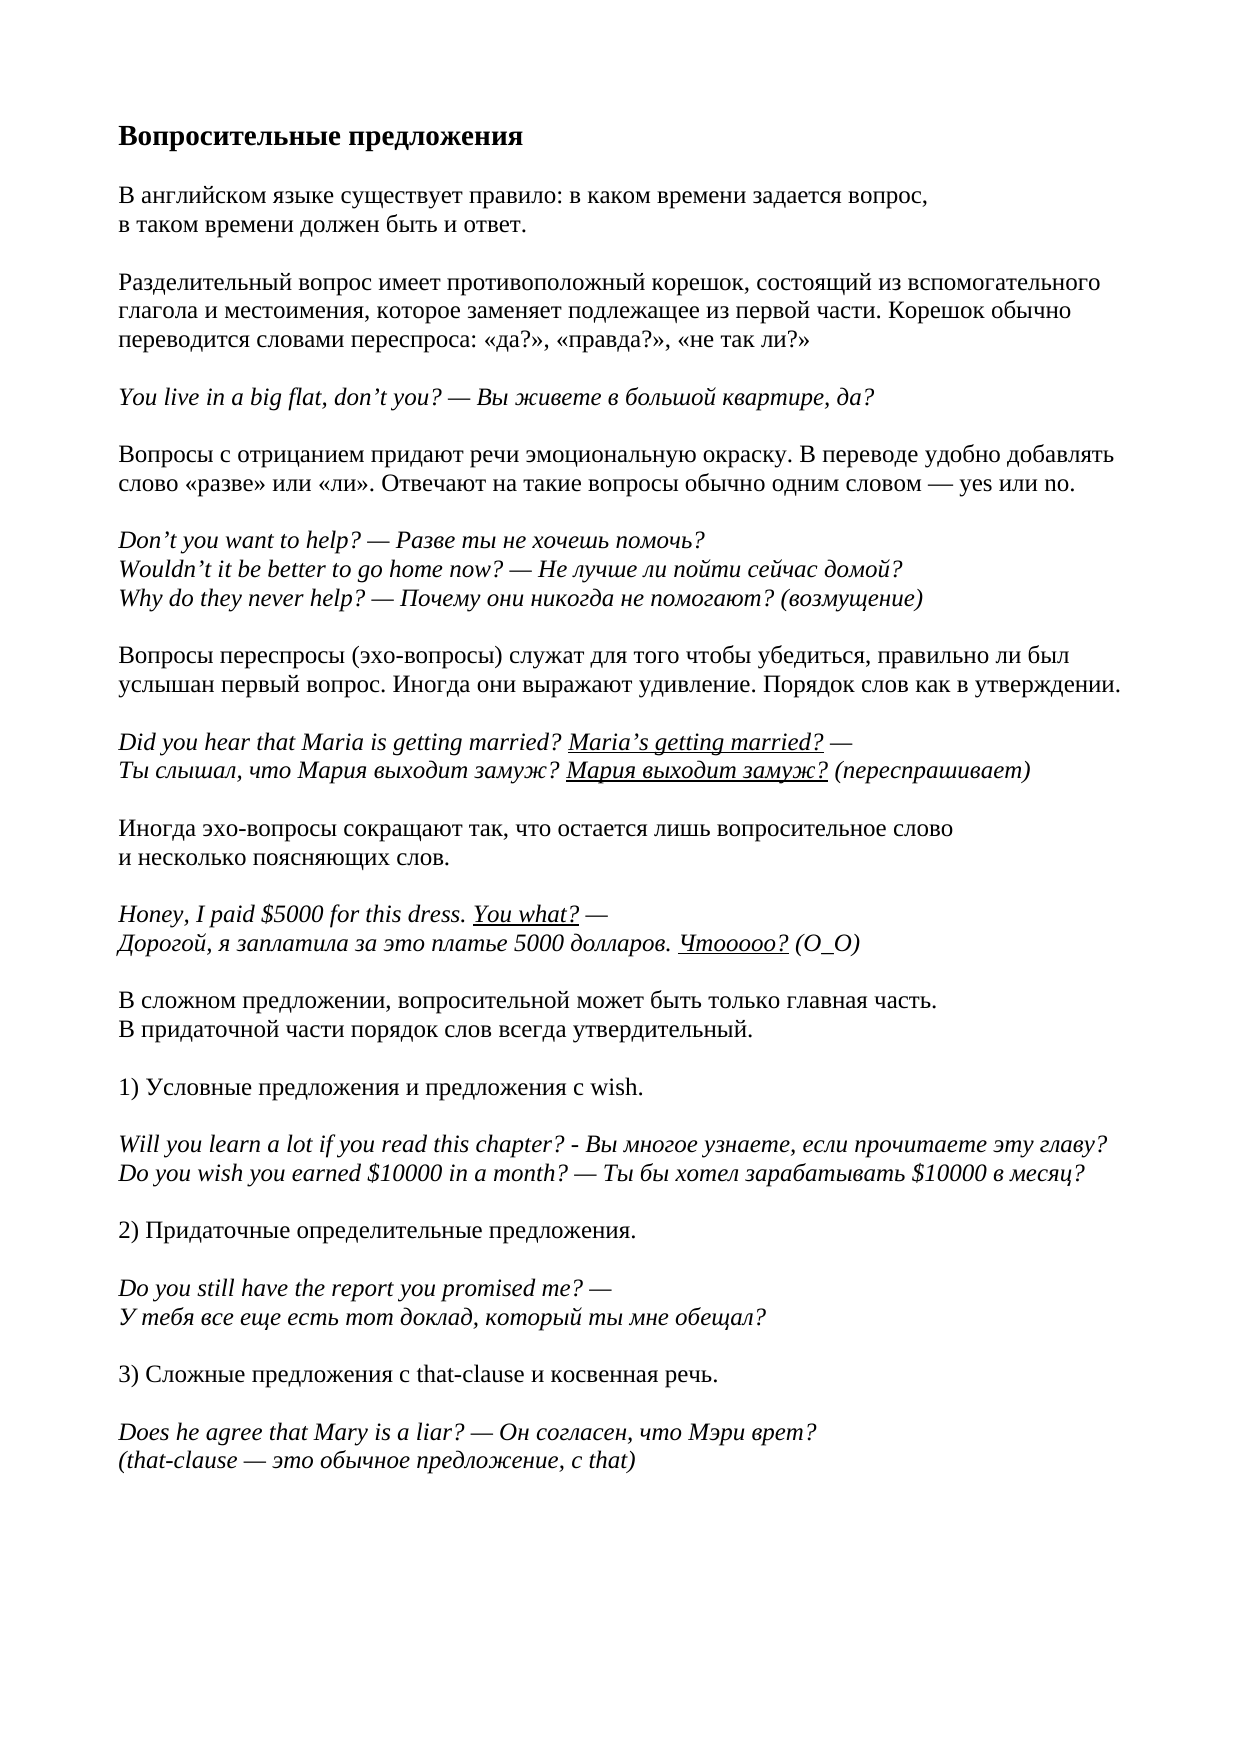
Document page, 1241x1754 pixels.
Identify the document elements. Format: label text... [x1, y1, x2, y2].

text 2) Придаточные определительные предложения. [118, 1215, 1122, 1244]
text Ты слышал, что Мария выходит замуж? Мария выходит замуж? (переспрашивает) [118, 755, 1122, 784]
text Вопросительные предложения [118, 118, 1122, 152]
text Why do they never help? — Почему они никогда не помогают? (возмущение) [118, 583, 1122, 612]
text Will you learn a lot if you read this chapter? - Вы многое узнаете, если прочитаете эту главу? [118, 1129, 1122, 1158]
text 1) Условные предложения и предложения с wish. [118, 1072, 1122, 1100]
text 3) Сложные предложения с that-clause и косвенная речь. [118, 1359, 1122, 1388]
text Don’t you want to help? — Разве ты не хочешь помочь? [118, 525, 1122, 554]
text Do you still have the report you promised me? — [118, 1273, 1122, 1302]
text в таком времени должен быть и ответ. [118, 209, 1122, 238]
text Вопросы переспросы (эхо-вопросы) служат для того чтобы убедиться, правильно ли был услышан первый вопрос. Иногда они выражают удивление. Порядок слов как в утверждении. [118, 640, 1122, 698]
text Does he agree that Mary is a liar? — Он согласен, что Мэри врет? [118, 1417, 1122, 1445]
text Иногда эхо-вопросы сокращают так, что остается лишь вопросительное слово [118, 813, 1122, 842]
text Дорогой, я заплатила за это платье 5000 долларов. Чтооооо? (О_О) [118, 928, 1122, 957]
text Разделительный вопрос имеет противоположный корешок, состоящий из вспомогательного глагола и местоимения, которое заменяет подлежащее из первой части. Корешок обычно переводится словами переспроса: «да?», «правда?», «не так ли?» [118, 267, 1122, 353]
text You live in a big flat, don’t you? — Вы живете в большой квартире, да? [118, 382, 1122, 410]
text (that-clause — это обычное предложение, с that) [118, 1445, 1122, 1474]
text У тебя все еще есть тот доклад, который ты мне обещал? [118, 1302, 1122, 1330]
text Did you hear that Maria is getting married? Maria’s getting married? — [118, 727, 1122, 755]
text и несколько поясняющих слов. [118, 842, 1122, 870]
text Вопросы с отрицанием придают речи эмоциональную окраску. В переводе удобно добавлять слово «разве» или «ли». Отвечают на такие вопросы обычно одним словом — yes или no. [118, 439, 1122, 497]
text Honey, I paid $5000 for this dress. You what? — [118, 899, 1122, 928]
text В придаточной части порядок слов всегда утвердительный. [118, 1014, 1122, 1043]
text Wouldn’t it be better to go home now? — Не лучше ли пойти сейчас домой? [118, 554, 1122, 583]
text В английском языке существует правило: в каком времени задается вопрос, [118, 180, 1122, 209]
text Do you wish you earned $10000 in a month? — Ты бы хотел зарабатывать $10000 в месяц? [118, 1158, 1122, 1187]
text В сложном предложении, вопросительной может быть только главная часть. [118, 985, 1122, 1014]
